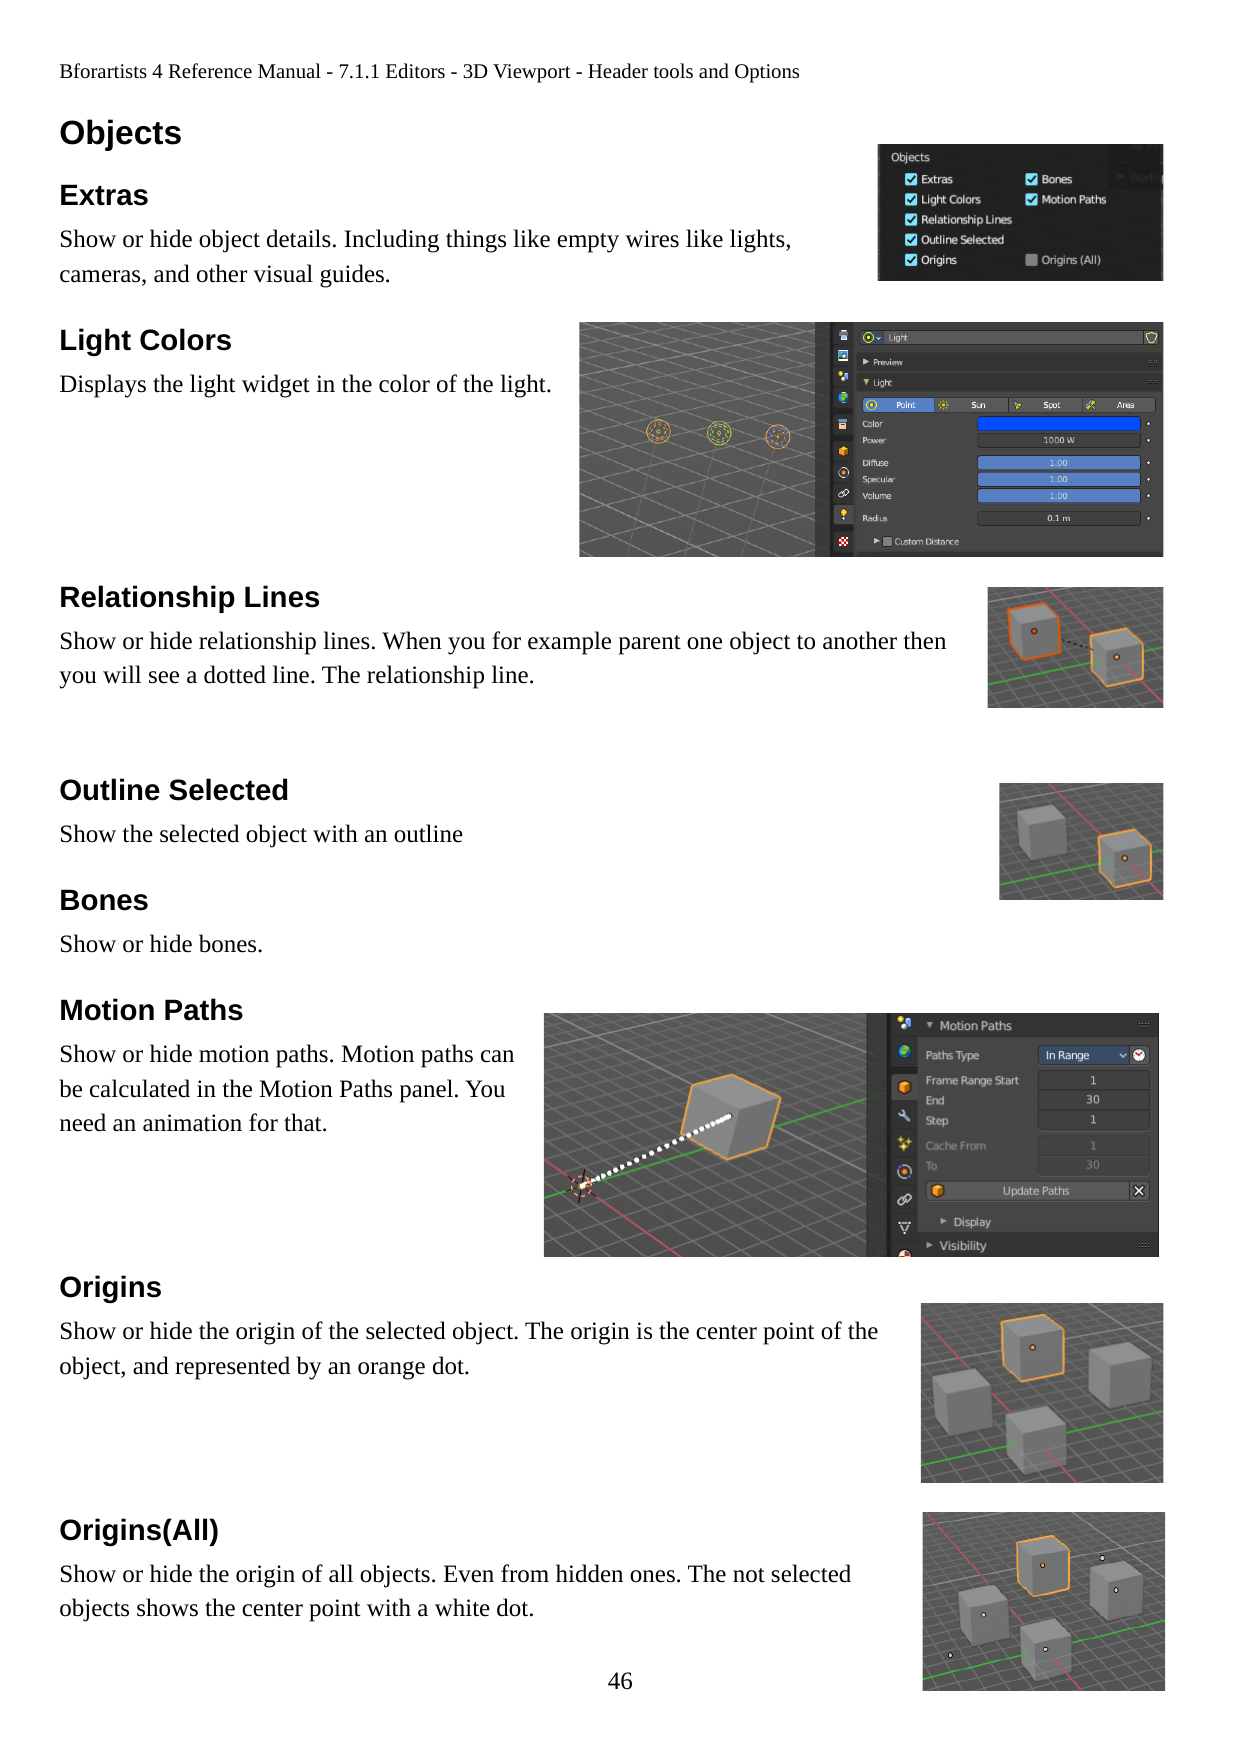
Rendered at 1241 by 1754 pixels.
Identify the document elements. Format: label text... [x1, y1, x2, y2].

text Show or hide relationship lines. When you for example parent one object to another then you will see a dotted line. The relationship line. [59, 626, 987, 689]
subtitle Outline Selected [59, 773, 1181, 807]
subtitle Origins [59, 1270, 1181, 1304]
text Show or hide bones. [59, 929, 1181, 958]
subtitle Light Colors [59, 323, 579, 356]
subtitle Extras [59, 178, 877, 212]
text Show or hide object details. Including things like empty wires like lights, cameras, and other visual guides. [59, 224, 1181, 288]
subtitle [1164, 178, 1181, 212]
subtitle [1164, 323, 1181, 356]
text Show the selected object with an outline [59, 819, 999, 848]
picture [987, 587, 1164, 708]
subtitle Bones [59, 883, 1181, 917]
picture [579, 322, 1164, 557]
text Show or hide the origin of the selected object. The origin is the center point of the object, and represented by an orange dot. [59, 1316, 920, 1379]
text Show or hide the origin of all objects. Even from hidden ones. The not selected objects shows the center point with a white dot. [59, 1559, 922, 1622]
subtitle Relationship Lines [59, 580, 1181, 613]
text Show or hide motion paths. Motion paths can be calculated in the Motion Paths panel. You need an animation for that. [59, 1039, 543, 1137]
subtitle [1166, 1512, 1181, 1546]
subtitle Objects [59, 113, 1181, 151]
picture [543, 1013, 1159, 1257]
picture [920, 1303, 1164, 1483]
picture [922, 1512, 1166, 1691]
picture [999, 783, 1164, 900]
subtitle Origins(All) [59, 1512, 922, 1546]
text Displays the light widget in the color of the light. [59, 369, 579, 398]
picture [877, 144, 1164, 281]
subtitle Motion Paths [59, 993, 1181, 1027]
